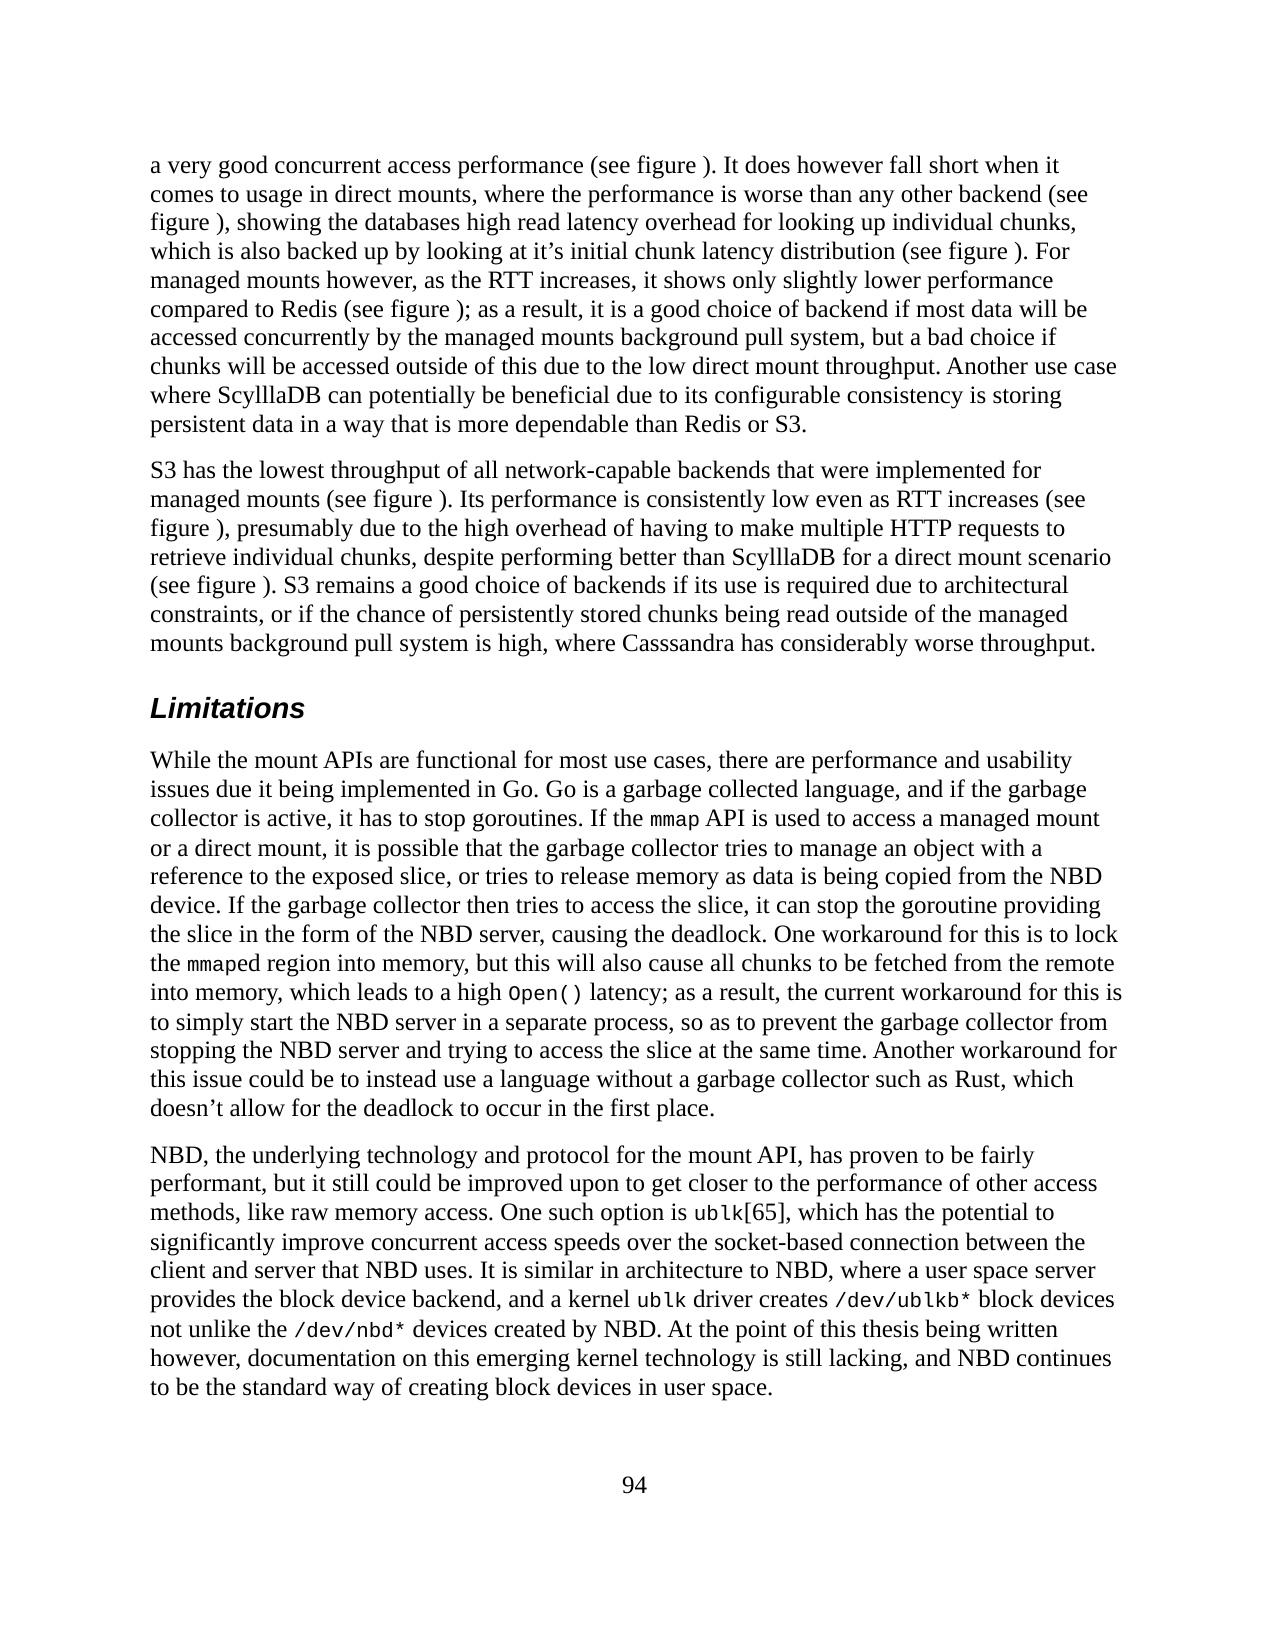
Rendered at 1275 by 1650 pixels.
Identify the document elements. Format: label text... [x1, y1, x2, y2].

text While the mount APIs are functional for most use cases, there are performance and usability issues due it being implemented in Go. Go is a garbage collected language, and if the garbage collector is active, it has to stop goroutines. If the mmap API is used to access a managed mount or a direct mount, it is possible that the garbage collector tries to manage an object with a reference to the exposed slice, or tries to release memory as data is being copied from the NBD device. If the garbage collector then tries to access the slice, it can stop the goroutine providing the slice in the form of the NBD server, causing the deadlock. One workaround for this is to lock the mmaped region into memory, but this will also cause all chunks to be fetched from the remote into memory, which leads to a high Open() latency; as a result, the current workaround for this is to simply start the NBD server in a separate process, so as to prevent the garbage collector from stopping the NBD server and trying to access the slice at the same time. Another workaround for this issue could be to instead use a language without a garbage collector such as Rust, which doesn’t allow for the deadlock to occur in the first place. [150, 746, 1125, 1122]
text NBD, the underlying technology and protocol for the mount API, has proven to be fairly performant, but it still could be improved upon to get closer to the performance of other access methods, like raw memory access. One such option is ublk[65], which has the potential to significantly improve concurrent access speeds over the socket-based connection between the client and server that NBD uses. It is similar in architecture to NBD, where a user space server provides the block device backend, and a kernel ublk driver creates /dev/ublkb* block devices not unlike the /dev/nbd* devices created by NBD. At the point of this thesis being written however, documentation on this emerging kernel technology is still lacking, and NBD continues to be the standard way of creating block devices in user space. [150, 1140, 1125, 1401]
text S3 has the lowest throughput of all network-capable backends that were implemented for managed mounts (see figure ). Its performance is consistently low even as RTT increases (see figure ), presumably due to the high overhead of having to make multiple HTTP requests to retrieve individual chunks, despite performing better than ScylllaDB for a direct mount scenario (see figure ). S3 remains a good choice of backends if its use is required due to architectural constraints, or if the chance of persistently stored chunks being read outside of the managed mounts background pull system is high, where Casssandra has considerably worse throughput. [150, 455, 1125, 657]
text a very good concurrent access performance (see figure ). It does however fall short when it comes to usage in direct mounts, where the performance is worse than any other backend (see figure ), showing the databases high read latency overhead for looking up individual chunks, which is also backed up by looking at it’s initial chunk latency distribution (see figure ). For managed mounts however, as the RTT increases, it shows only slightly lower performance compared to Redis (see figure ); as a result, it is a good choice of backend if most data will be accessed concurrently by the managed mounts background pull system, but a bad choice if chunks will be accessed outside of this due to the low direct mount throughput. Another use case where ScylllaDB can potentially be beneficial due to its configurable consistency is storing persistent data in a way that is more dependable than Redis or S3. [150, 150, 1125, 437]
subtitle Limitations [150, 691, 1125, 724]
